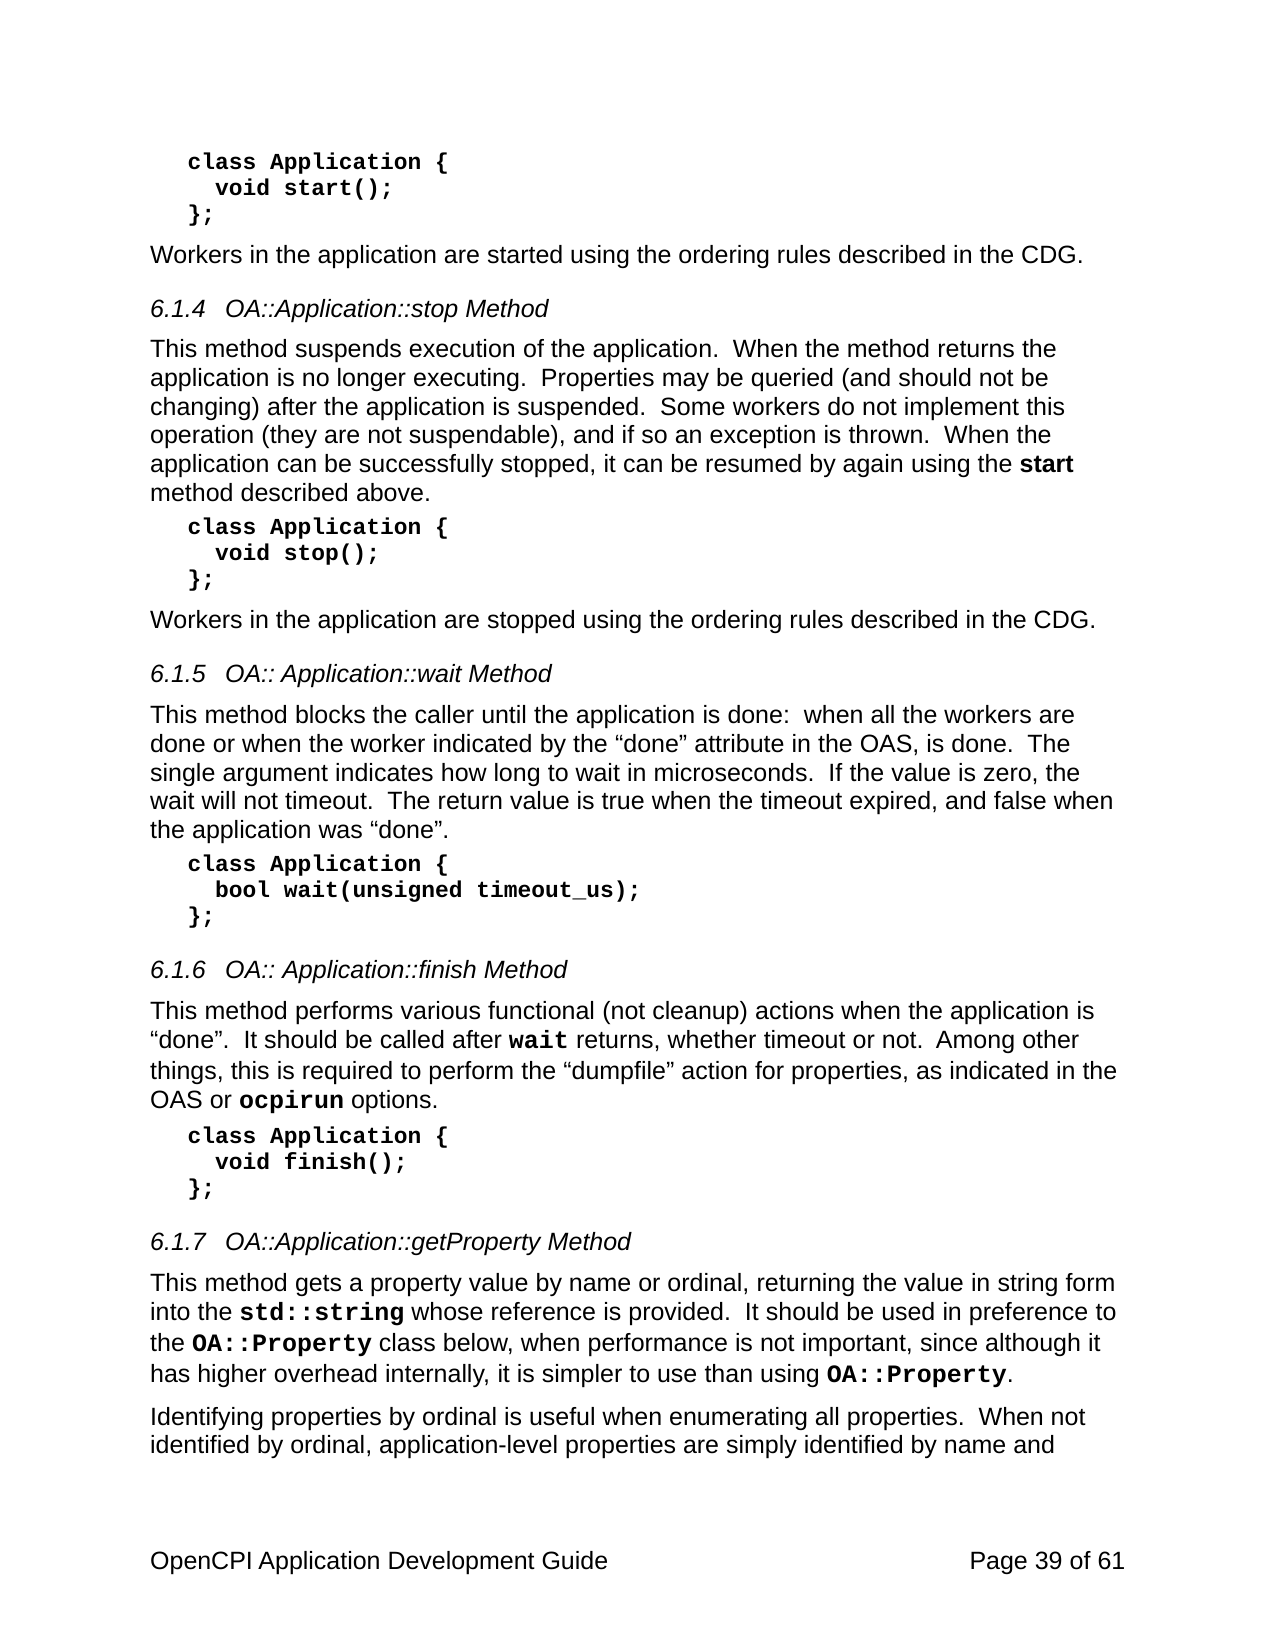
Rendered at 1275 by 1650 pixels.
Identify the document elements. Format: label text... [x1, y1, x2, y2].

text Workers in the application are stopped using the ordering rules described in the CDG. [150, 606, 1125, 634]
subtitle OA::Application::stop Method [150, 293, 1125, 322]
text Workers in the application are started using the ordering rules described in the CDG. [150, 240, 1125, 268]
text This method gets a property value by name or ordinal, returning the value in string form into the std::string whose reference is provided. It should be used in preference to the OA::Property class below, when performance is not important, since although it has higher overhead internally, it is simpler to use than using OA::Property. [150, 1268, 1125, 1390]
text This method suspends execution of the application. When the method returns the application is no longer executing. Properties may be queried (and should not be changing) after the application is suspended. Some workers do not implement this operation (they are not suspendable), and if so an exception is thrown. When the application can be successfully stopped, it can be resumed by again using the start method described above. [150, 334, 1125, 507]
subtitle OA:: Application::finish Method [150, 956, 1125, 984]
text class Application { void stop(); }; [187, 516, 1125, 593]
subtitle OA::Application::getProperty Method [150, 1227, 1125, 1256]
text Identifying properties by ordinal is useful when enumerating all properties. When not identified by ordinal, application-level properties are simply identified by name and [150, 1402, 1125, 1459]
text class Application { bool wait(unsigned timeout_us); }; [187, 853, 1125, 931]
text class Application { void start(); }; [187, 150, 1125, 228]
text class Application { void finish(); }; [187, 1124, 1125, 1202]
text This method blocks the caller until the application is done: when all the workers are done or when the worker indicated by the “done” attribute in the OAS, is done. The single argument indicates how long to wait in microseconds. If the value is zero, the wait will not timeout. The return value is true when the timeout expired, and false when the application was “done”. [150, 700, 1125, 844]
subtitle OA:: Application::wait Method [150, 659, 1125, 688]
text This method performs various functional (not cleanup) actions when the application is “done”. It should be called after wait returns, whether timeout or not. Among other things, this is required to perform the “dumpfile” action for properties, as indicated in the OAS or ocpirun options. [150, 996, 1125, 1116]
